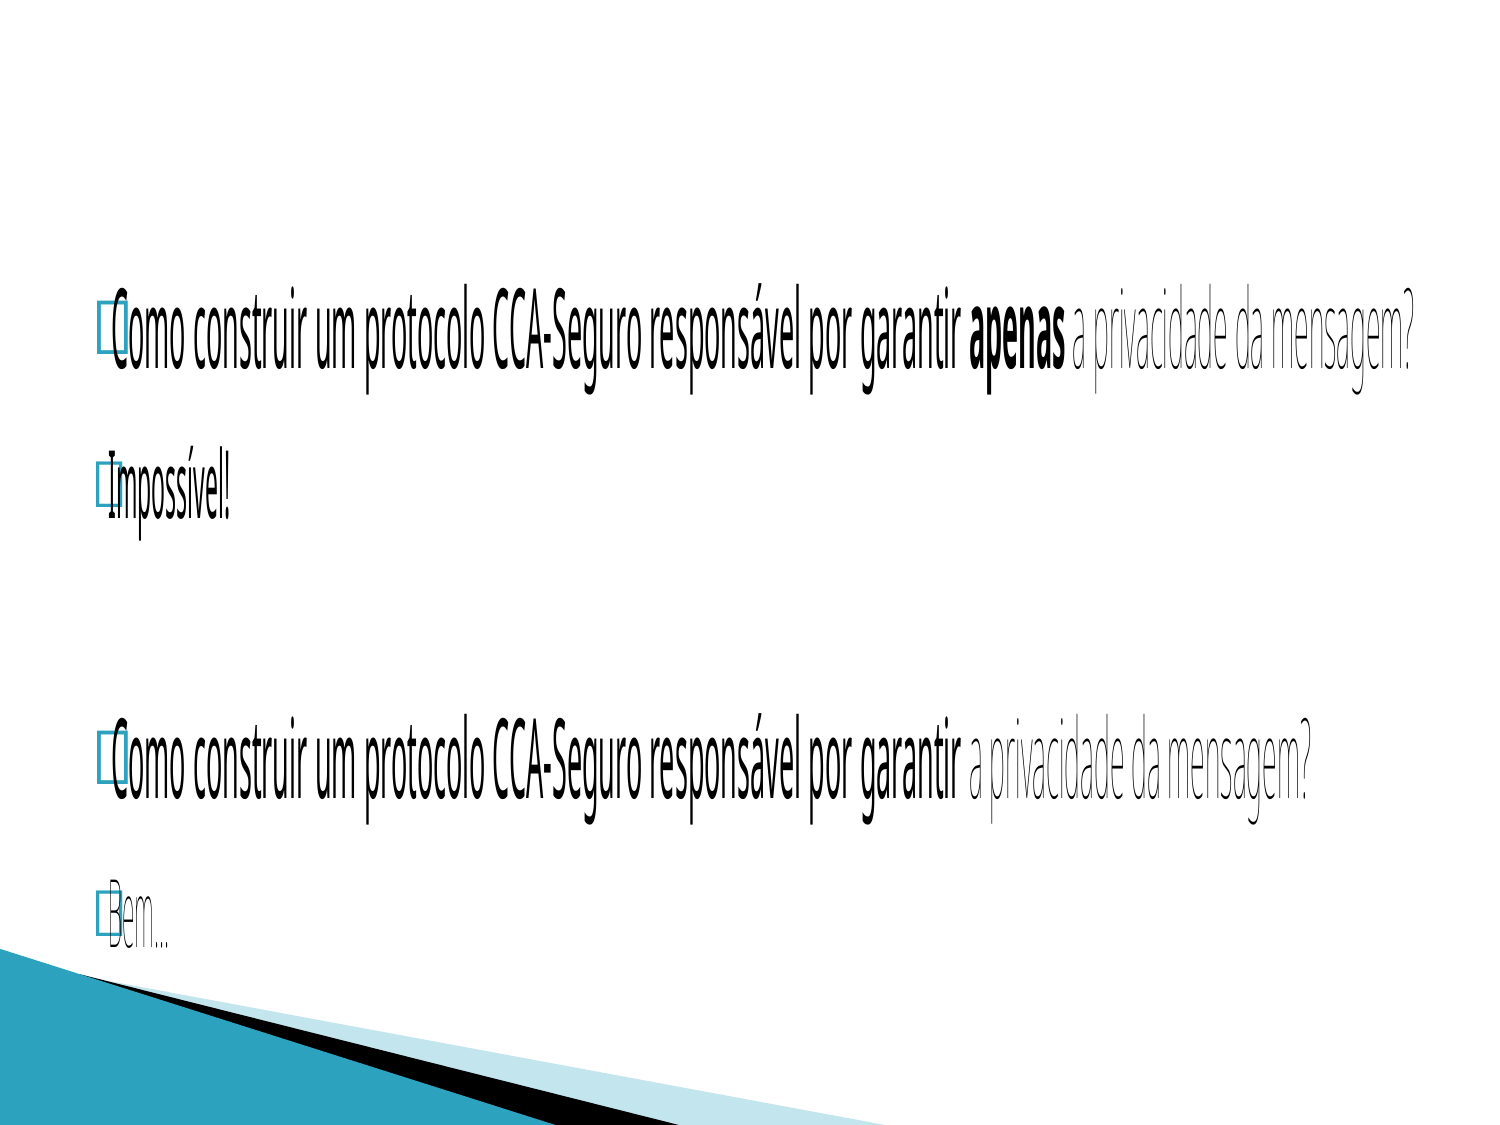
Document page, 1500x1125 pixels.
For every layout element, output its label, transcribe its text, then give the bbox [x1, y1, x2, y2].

list Como construir um protocolo CCA-Seguro responsável por garantir apenas a privacidade da mensagem? Impossível! Como construir um protocolo CCA-Seguro responsável por garantir a privacidade da mensagem? Bem... [75, 243, 1426, 986]
